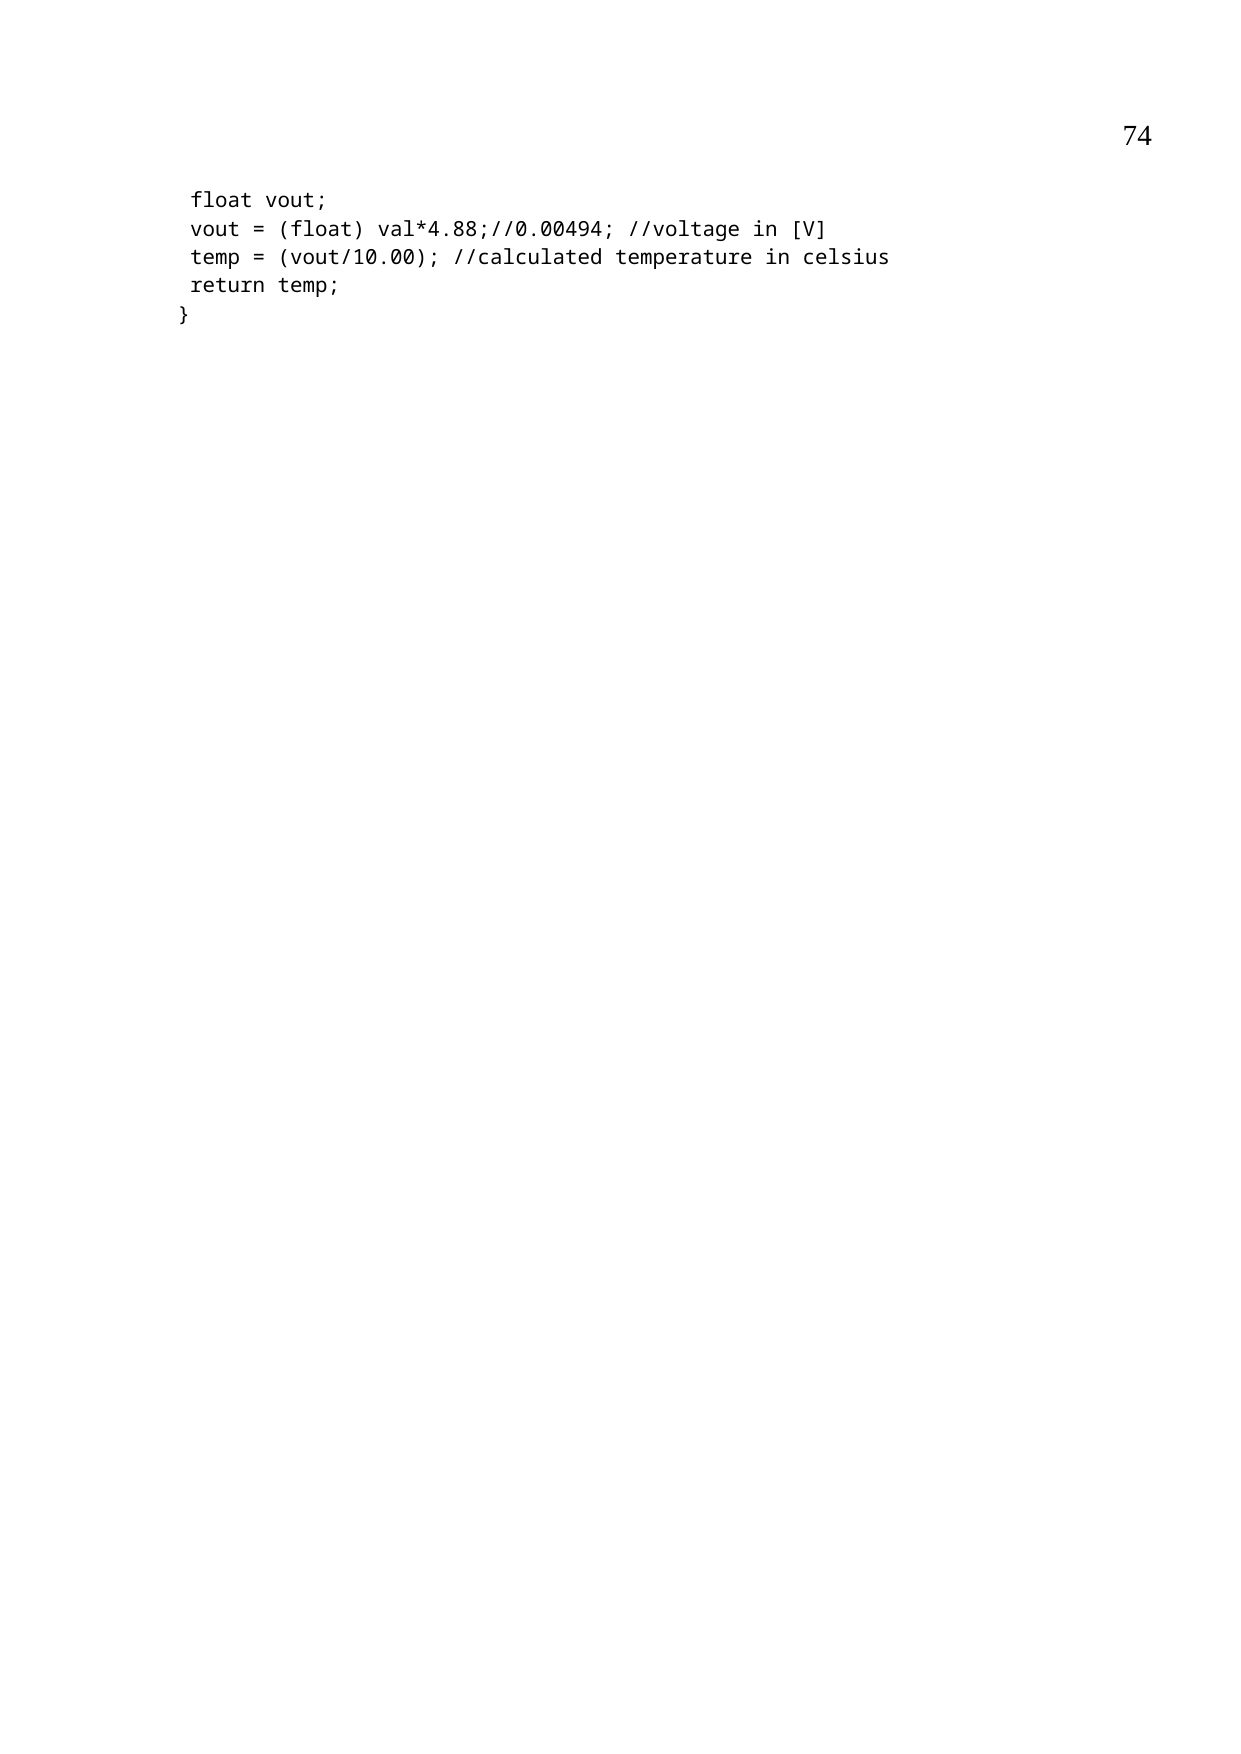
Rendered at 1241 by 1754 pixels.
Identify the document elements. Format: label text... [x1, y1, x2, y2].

text float vout; [177, 185, 1152, 214]
text vout = (float) val*4.88;//0.00494; //voltage in [V] [177, 214, 1152, 242]
text return temp; [177, 271, 1152, 299]
text } [177, 299, 1152, 327]
text temp = (vout/10.00); //calculated temperature in celsius [177, 242, 1152, 271]
